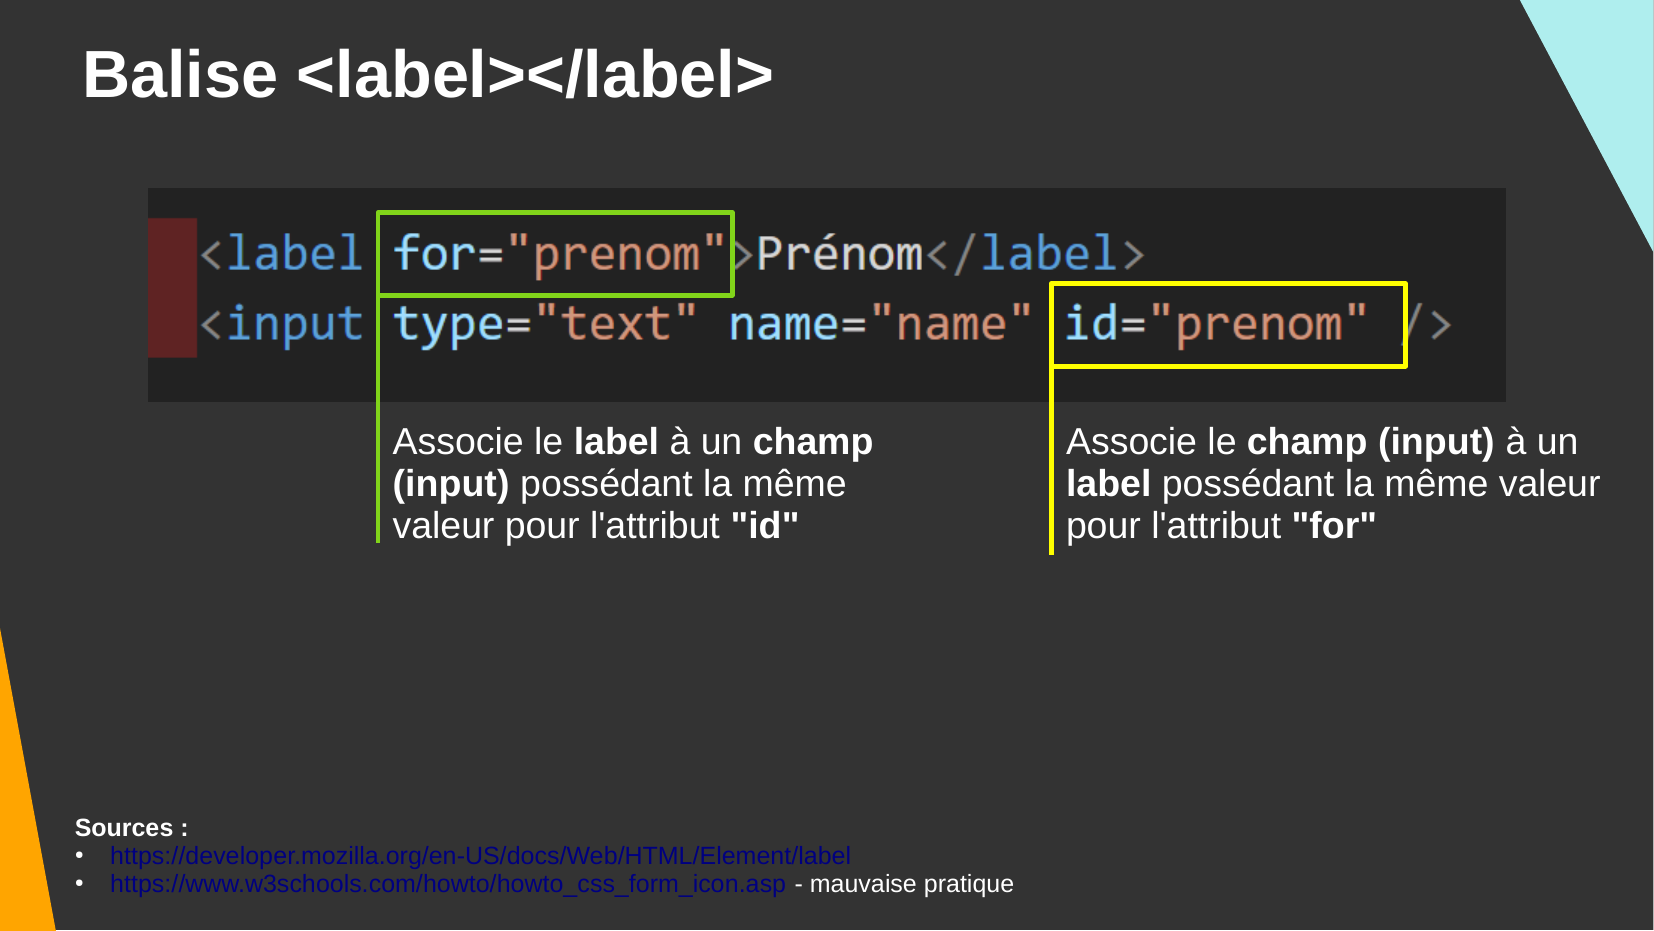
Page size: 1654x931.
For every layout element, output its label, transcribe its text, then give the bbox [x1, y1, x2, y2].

text_box [1519, 0, 1654, 254]
text_box [0, 628, 56, 931]
text_box Sources : https://developer.mozilla.org/en-US/docs/Web/HTML/Element/label https://www.w3schools.com/howto/howto_css_form_icon.asp - mauvaise pratique [60, 806, 1546, 931]
picture [380, 215, 730, 293]
picture [148, 188, 1506, 402]
title Balise <label></label> [82, 37, 1571, 114]
text_box Associe le champ (input) à un label possédant la même valeur pour l'attribut "for" [1051, 413, 1619, 591]
text_box Associe le label à un champ (input) possédant la même valeur pour l'attribut "id" [377, 413, 945, 555]
picture [1054, 286, 1403, 364]
